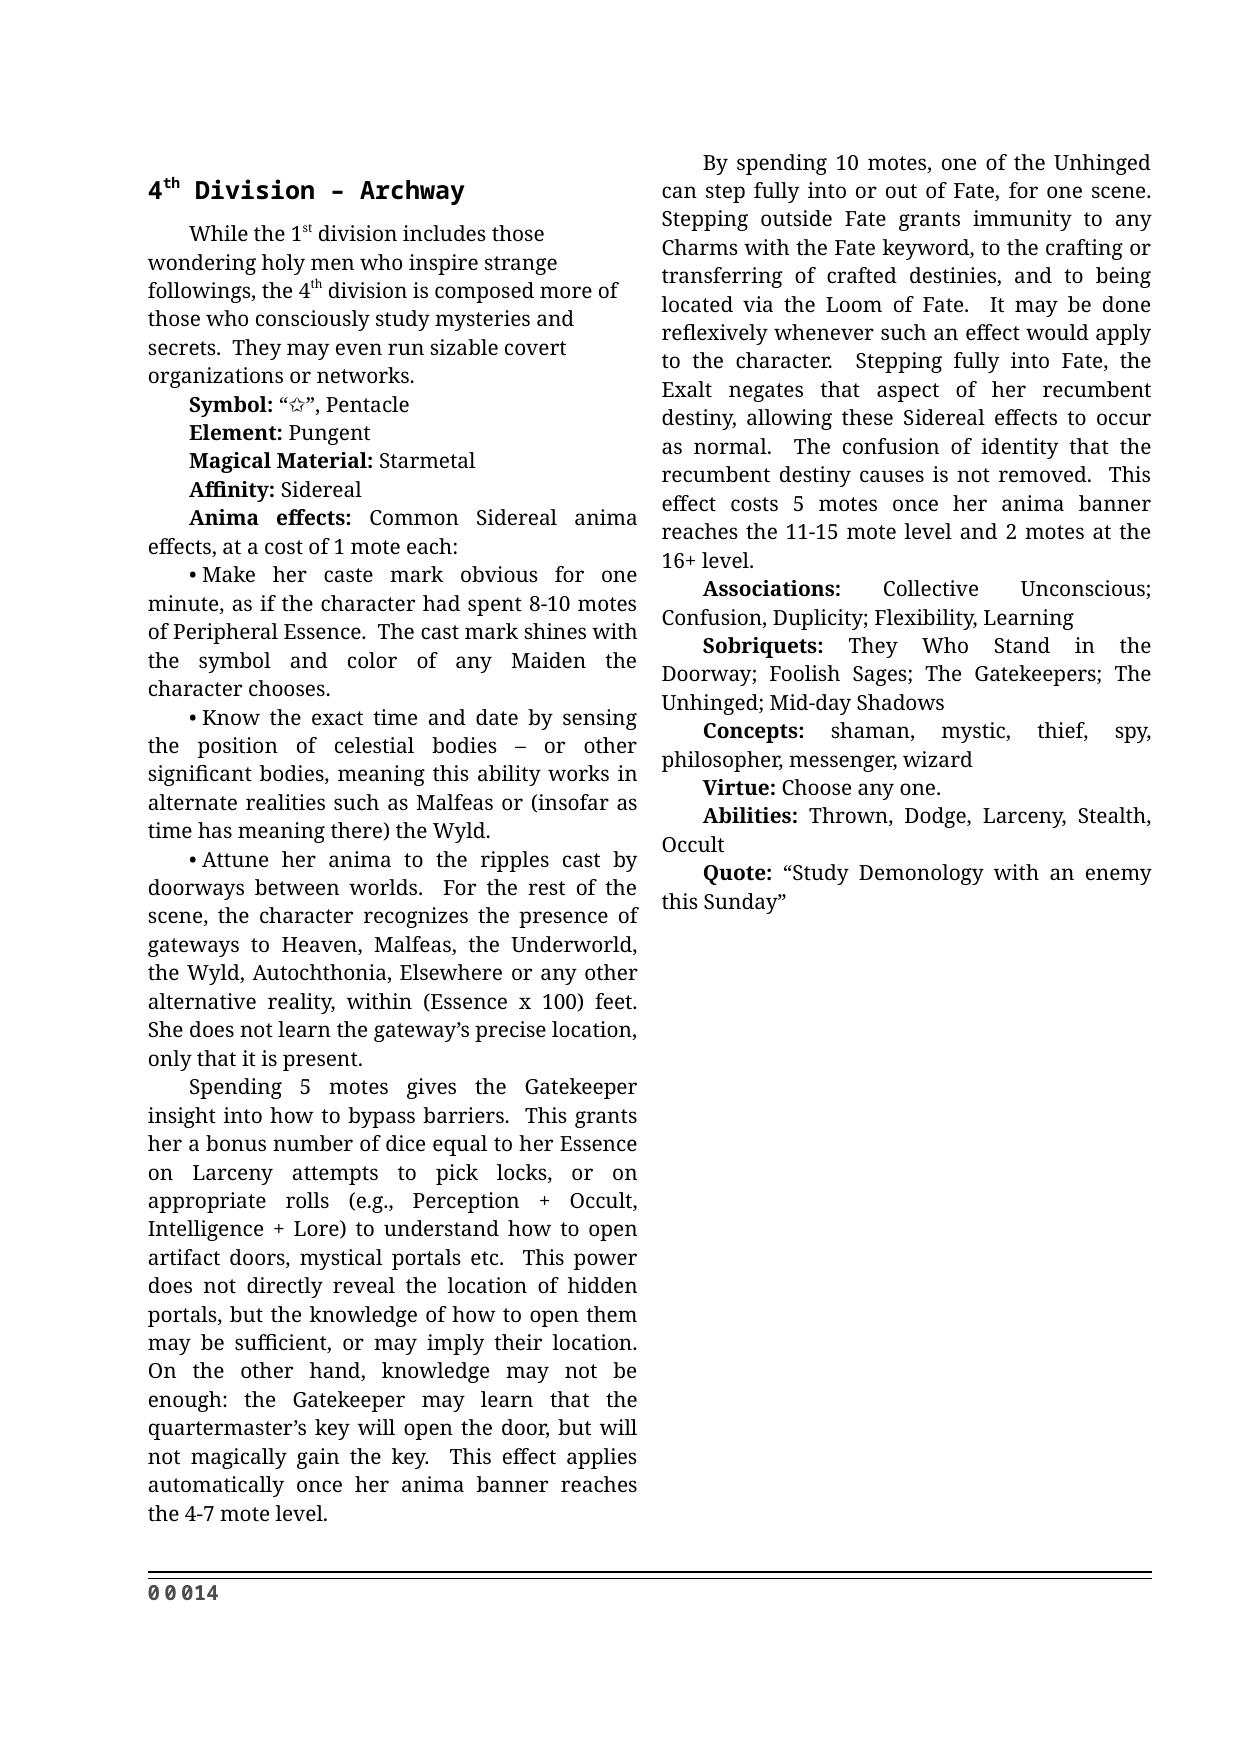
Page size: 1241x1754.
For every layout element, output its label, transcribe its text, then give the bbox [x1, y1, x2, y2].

text By spending 10 motes, one of the Unhinged can step fully into or out of Fate, for one scene. Stepping outside Fate grants immunity to any Charms with the Fate keyword, to the crafting or transferring of crafted destinies, and to being located via the Loom of Fate. It may be done reflexively whenever such an effect would apply to the character. Stepping fully into Fate, the Exalt negates that aspect of her recumbent destiny, allowing these Sidereal effects to occur as normal. The confusion of identity that the recumbent destiny causes is not removed. This effect costs 5 motes once her anima banner reaches the 11-15 mote level and 2 motes at the 16+ level. [661, 148, 1152, 574]
text Virtue: Choose any one. [661, 773, 1152, 802]
text Magical Material: Starmetal [148, 447, 638, 475]
text Concepts: shaman, mystic, thief, spy, philosopher, messenger, wizard [661, 716, 1152, 773]
list Know the exact time and date by sensing the position of celestial bodies – or other significant bodies, meaning this ability works in alternate realities such as Malfeas or (insofar as time has meaning there) the Wyld. [148, 703, 638, 845]
list Attune her anima to the ripples cast by doorways between worlds. For the rest of the scene, the character recognizes the presence of gateways to Heaven, Malfeas, the Underworld, the Wyld, Autochthonia, Elsewhere or any other alternative reality, within (Essence x 100) feet. She does not learn the gateway’s precise location, only that it is present. [148, 845, 638, 1072]
text Abilities: Thrown, Dodge, Larceny, Stealth, Occult [661, 802, 1152, 858]
text Affinity: Sidereal [148, 475, 638, 503]
list Make her caste mark obvious for one minute, as if the character had spent 8-10 motes of Peripheral Essence. The cast mark shines with the symbol and color of any Maiden the character chooses. [148, 560, 638, 703]
text Symbol: “✩”, Pentacle [148, 390, 638, 418]
text Anima effects: Common Sidereal anima effects, at a cost of 1 mote each: [148, 503, 638, 560]
text Quote: “Study Demonology with an enemy this Sunday” [661, 858, 1152, 915]
text Spending 5 motes gives the Gatekeeper insight into how to bypass barriers. This grants her a bonus number of dice equal to her Essence on Larceny attempts to pick locks, or on appropriate rolls (e.g., Perception + Occult, Intelligence + Lore) to understand how to open artifact doors, mystical portals etc. This power does not directly reveal the location of hidden portals, but the knowledge of how to open them may be sufficient, or may imply their location. On the other hand, knowledge may not be enough: the Gatekeeper may learn that the quartermaster’s key will open the door, but will not magically gain the key. This effect applies automatically once her anima banner reaches the 4-7 mote level. [148, 1072, 638, 1527]
text Sobriquets: They Who Stand in the Doorway; Foolish Sages; The Gatekeepers; The Unhinged; Mid-day Shadows [661, 631, 1152, 716]
text Element: Pungent [148, 418, 638, 447]
text Associations: Collective Unconscious; Confusion, Duplicity; Flexibility, Learning [661, 574, 1152, 631]
text While the 1st division includes those wondering holy men who inspire strange followings, the 4th division is composed more of those who consciously study mysteries and secrets. They may even run sizable covert organizations or networks. [148, 219, 638, 390]
subtitle 4th Division – Archway [148, 173, 638, 207]
